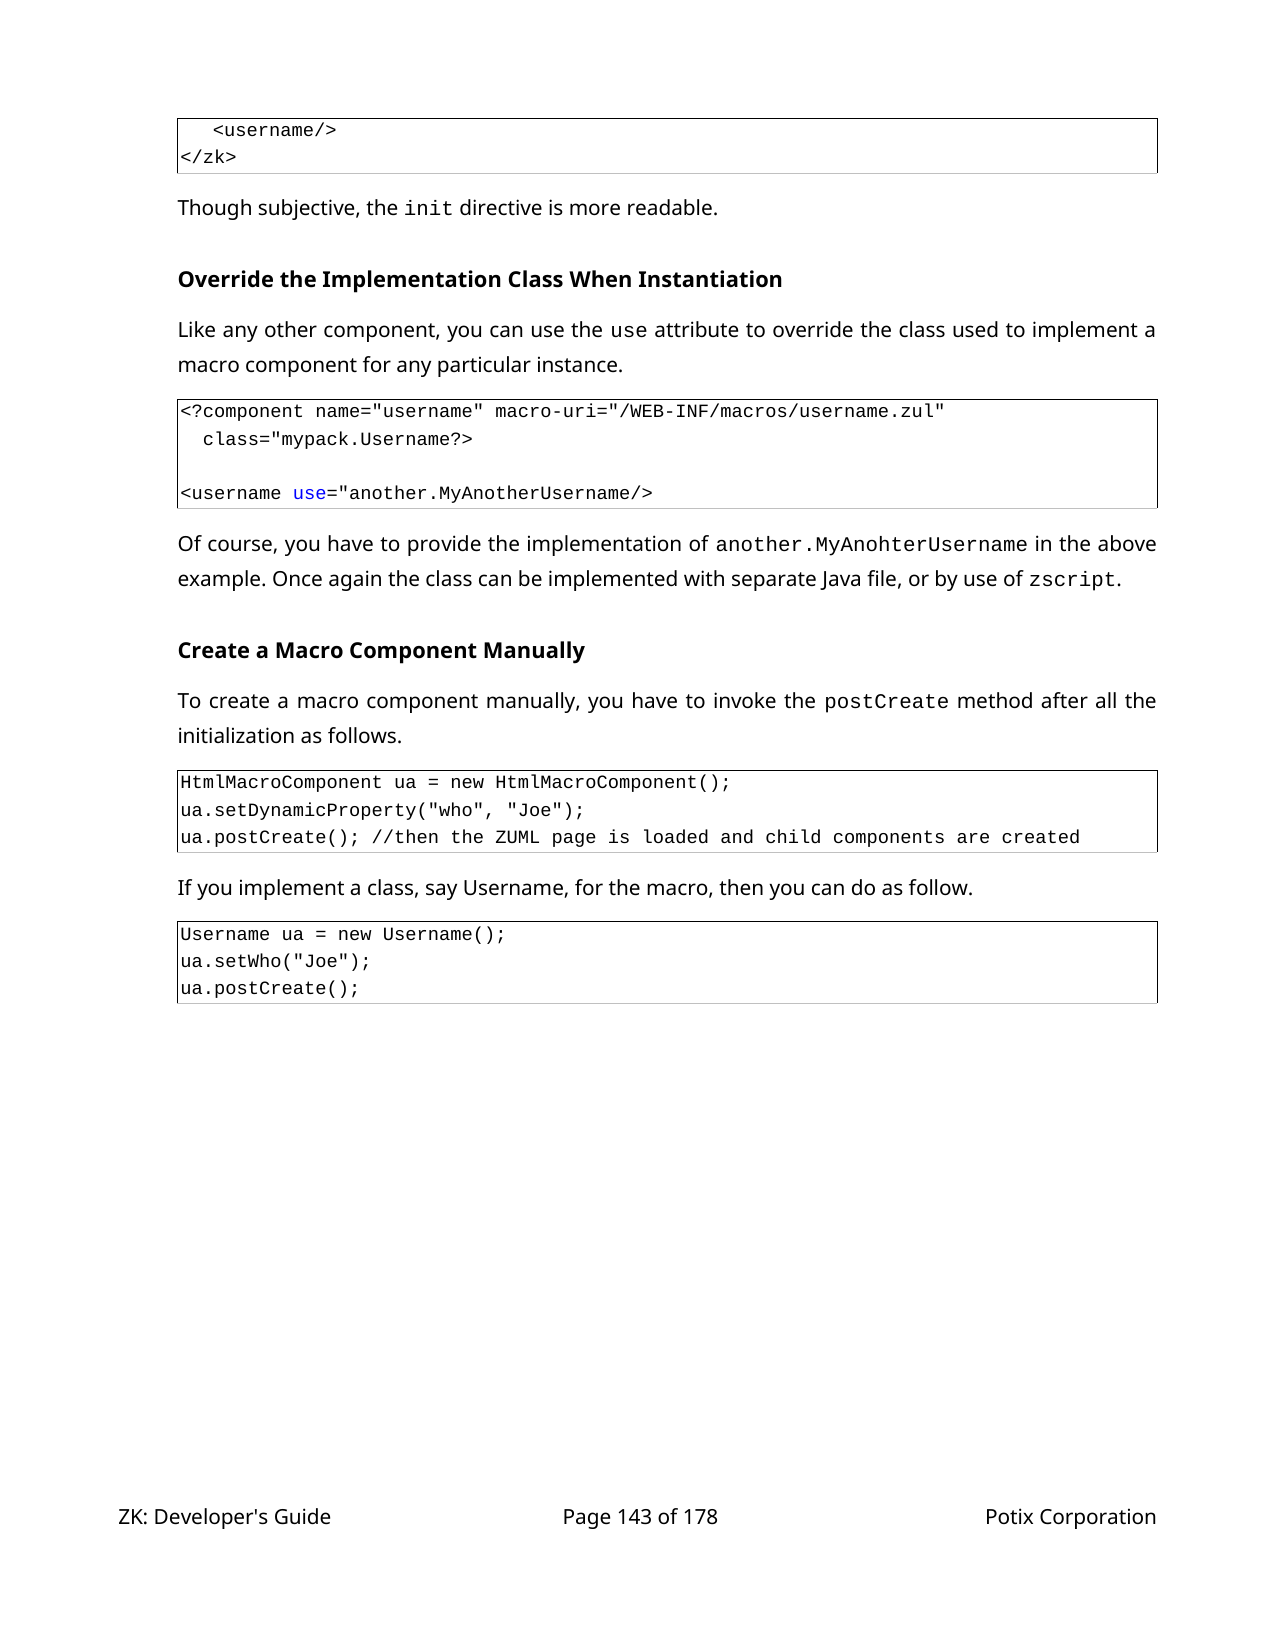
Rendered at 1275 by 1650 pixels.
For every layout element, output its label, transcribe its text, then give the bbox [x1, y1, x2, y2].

text HtmlMacroComponent ua = new HtmlMacroComponent(); [178, 771, 1157, 794]
text Of course, you have to provide the implementation of another.MyAnohterUsername in the above example. Once again the class can be implemented with separate Java file, or by use of zscript. [177, 529, 1157, 593]
text ua.setDynamicProperty("who", "Joe"); [178, 797, 1157, 822]
text <username use="another.MyAnotherUsername/> [178, 481, 1157, 508]
text To create a macro component manually, you have to invoke the postCreate method after all the initialization as follows. [177, 686, 1157, 750]
text ua.postCreate(); [178, 976, 1157, 1003]
text ua.setWho("Joe"); [178, 949, 1157, 973]
text Like any other component, you can use the use attribute to override the class used to implement a macro component for any particular instance. [177, 315, 1157, 379]
text class="mypack.Username?> [178, 426, 1157, 451]
text <username/> [178, 119, 1157, 142]
text </zk> [178, 145, 1157, 173]
subtitle Create a Macro Component Manually [177, 635, 1157, 665]
text If you implement a class, say Username, for the macro, then you can do as follow. [177, 873, 1157, 901]
text ua.postCreate(); //then the ZUML page is loaded and child components are created [178, 825, 1157, 852]
text Username ua = new Username(); [178, 922, 1157, 946]
text <?component name="username" macro-uri="/WEB-INF/macros/username.zul" [178, 400, 1157, 423]
subtitle Override the Implementation Class When Instantiation [177, 264, 1157, 294]
text Though subjective, the init directive is more readable. [177, 193, 1157, 222]
